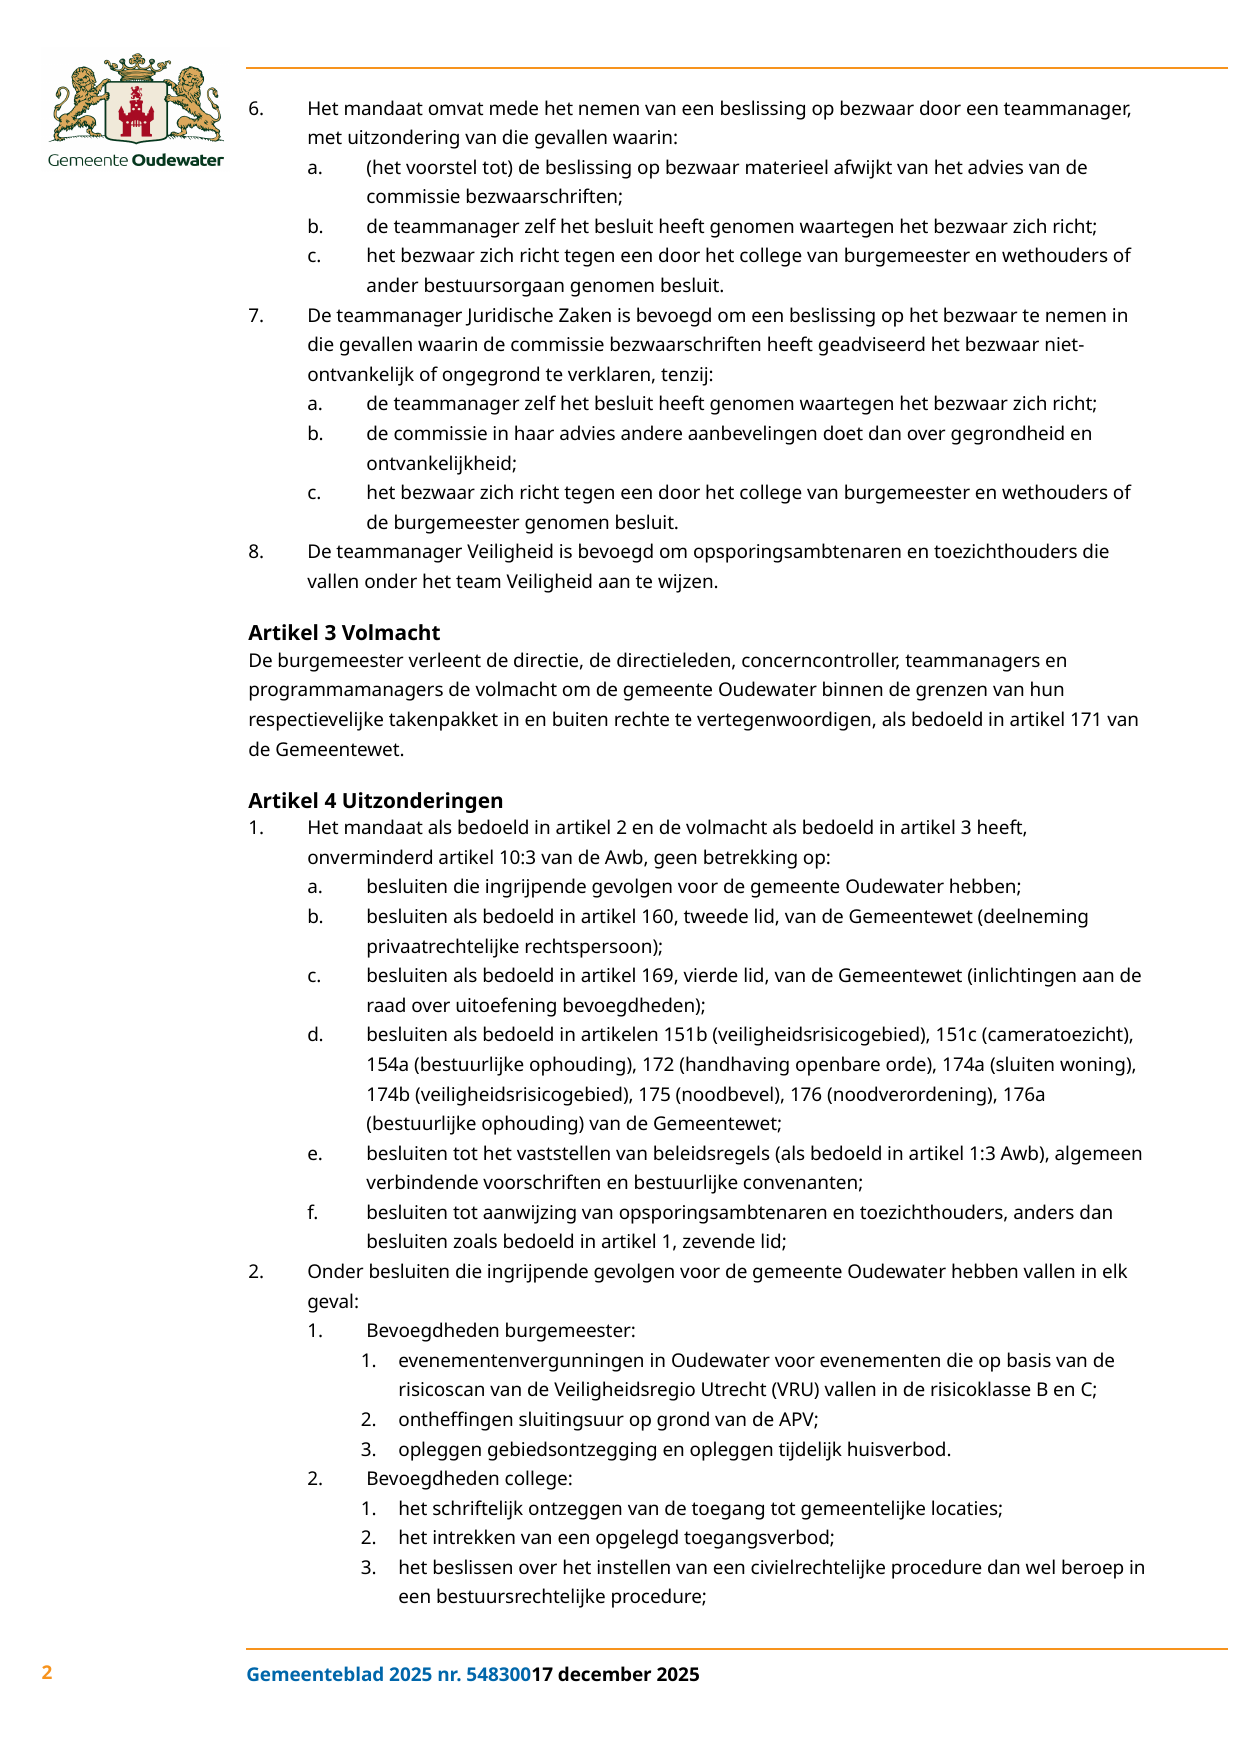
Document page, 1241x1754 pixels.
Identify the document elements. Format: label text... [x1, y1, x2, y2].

list Het mandaat als bedoeld in artikel 2 en de volmacht als bedoeld in artikel 3 heeft, onverminderd artikel 10:3 van de Awb, geen betrekking op: [248, 814, 1152, 870]
list besluiten tot aanwijzing van opsporingsambtenaren en toezichthouders, anders dan besluiten zoals bedoeld in artikel 1, zevende lid; [307, 1199, 1152, 1254]
list besluiten tot het vaststellen van beleidsregels (als bedoeld in artikel 1:3 Awb), algemeen verbindende voorschriften en bestuurlijke convenanten; [307, 1140, 1152, 1195]
list ontheffingen sluitingsuur op grond van de APV; [361, 1406, 1152, 1432]
text De burgemeester verleent de directie, de directieleden, concerncontroller, teammanagers en programmamanagers de volmacht om de gemeente Oudewater binnen de grenzen van hun respectievelijke takenpakket in en buiten rechte te vertegenwoordigen, als bedoeld in artikel 171 van de Gemeentewet. [248, 647, 1152, 761]
list het intrekken van een opgelegd toegangsverbod; [361, 1524, 1152, 1550]
list de commissie in haar advies andere aanbevelingen doet dan over gegrondheid en ontvankelijkheid; [307, 420, 1152, 476]
list (het voorstel tot) de beslissing op bezwaar materieel afwijkt van het advies van de commissie bezwaarschriften; [307, 154, 1152, 209]
list het bezwaar zich richt tegen een door het college van burgemeester en wethouders of de burgemeester genomen besluit. [307, 479, 1152, 535]
picture [41, 47, 231, 172]
list Bevoegdheden college: [307, 1465, 1152, 1491]
list besluiten die ingrijpende gevolgen voor de gemeente Oudewater hebben; [307, 874, 1152, 899]
list besluiten als bedoeld in artikel 169, vierde lid, van de Gemeentewet (inlichtingen aan de raad over uitoefening bevoegdheden); [307, 962, 1152, 1018]
list Onder besluiten die ingrijpende gevolgen voor de gemeente Oudewater hebben vallen in elk geval: [248, 1258, 1152, 1314]
text Artikel 3 Volmacht [248, 618, 1152, 647]
list opleggen gebiedsontzegging en opleggen tijdelijk huisverbod. [361, 1436, 1152, 1462]
list besluiten als bedoeld in artikel 160, tweede lid, van de Gemeentewet (deelneming privaatrechtelijke rechtspersoon); [307, 903, 1152, 959]
list De teammanager Veiligheid is bevoegd om opsporingsambtenaren en toezichthouders die vallen onder het team Veiligheid aan te wijzen. [248, 538, 1152, 594]
list Het mandaat omvat mede het nemen van een beslissing op bezwaar door een teammanager, met uitzondering van die gevallen waarin: [248, 95, 1152, 150]
list het schriftelijk ontzeggen van de toegang tot gemeentelijke locaties; [361, 1495, 1152, 1521]
list besluiten als bedoeld in artikelen 151b (veiligheidsrisicogebied), 151c (cameratoezicht), 154a (bestuurlijke ophouding), 172 (handhaving openbare orde), 174a (sluiten woning), 174b (veiligheidsrisicogebied), 175 (noodbevel), 176 (noodverordening), 176a (bestuurlijke ophouding) van de Gemeentewet; [307, 1022, 1152, 1136]
list evenementenvergunningen in Oudewater voor evenementen die op basis van de risicoscan van de Veiligheidsregio Utrecht (VRU) vallen in de risicoklasse B en C; [361, 1347, 1152, 1402]
list het beslissen over het instellen van een civielrechtelijke procedure dan wel beroep in een bestuursrechtelijke procedure; [361, 1554, 1152, 1609]
text Artikel 4 Uitzonderingen [248, 786, 1152, 814]
list het bezwaar zich richt tegen een door het college van burgemeester en wethouders of ander bestuursorgaan genomen besluit. [307, 243, 1152, 298]
list de teammanager zelf het besluit heeft genomen waartegen het bezwaar zich richt; [307, 213, 1152, 239]
list De teammanager Juridische Zaken is bevoegd om een beslissing op het bezwaar te nemen in die gevallen waarin de commissie bezwaarschriften heeft geadviseerd het bezwaar niet-ontvankelijk of ongegrond te verklaren, tenzij: [248, 302, 1152, 387]
list Bevoegdheden burgemeester: [307, 1317, 1152, 1343]
list de teammanager zelf het besluit heeft genomen waartegen het bezwaar zich richt; [307, 391, 1152, 416]
